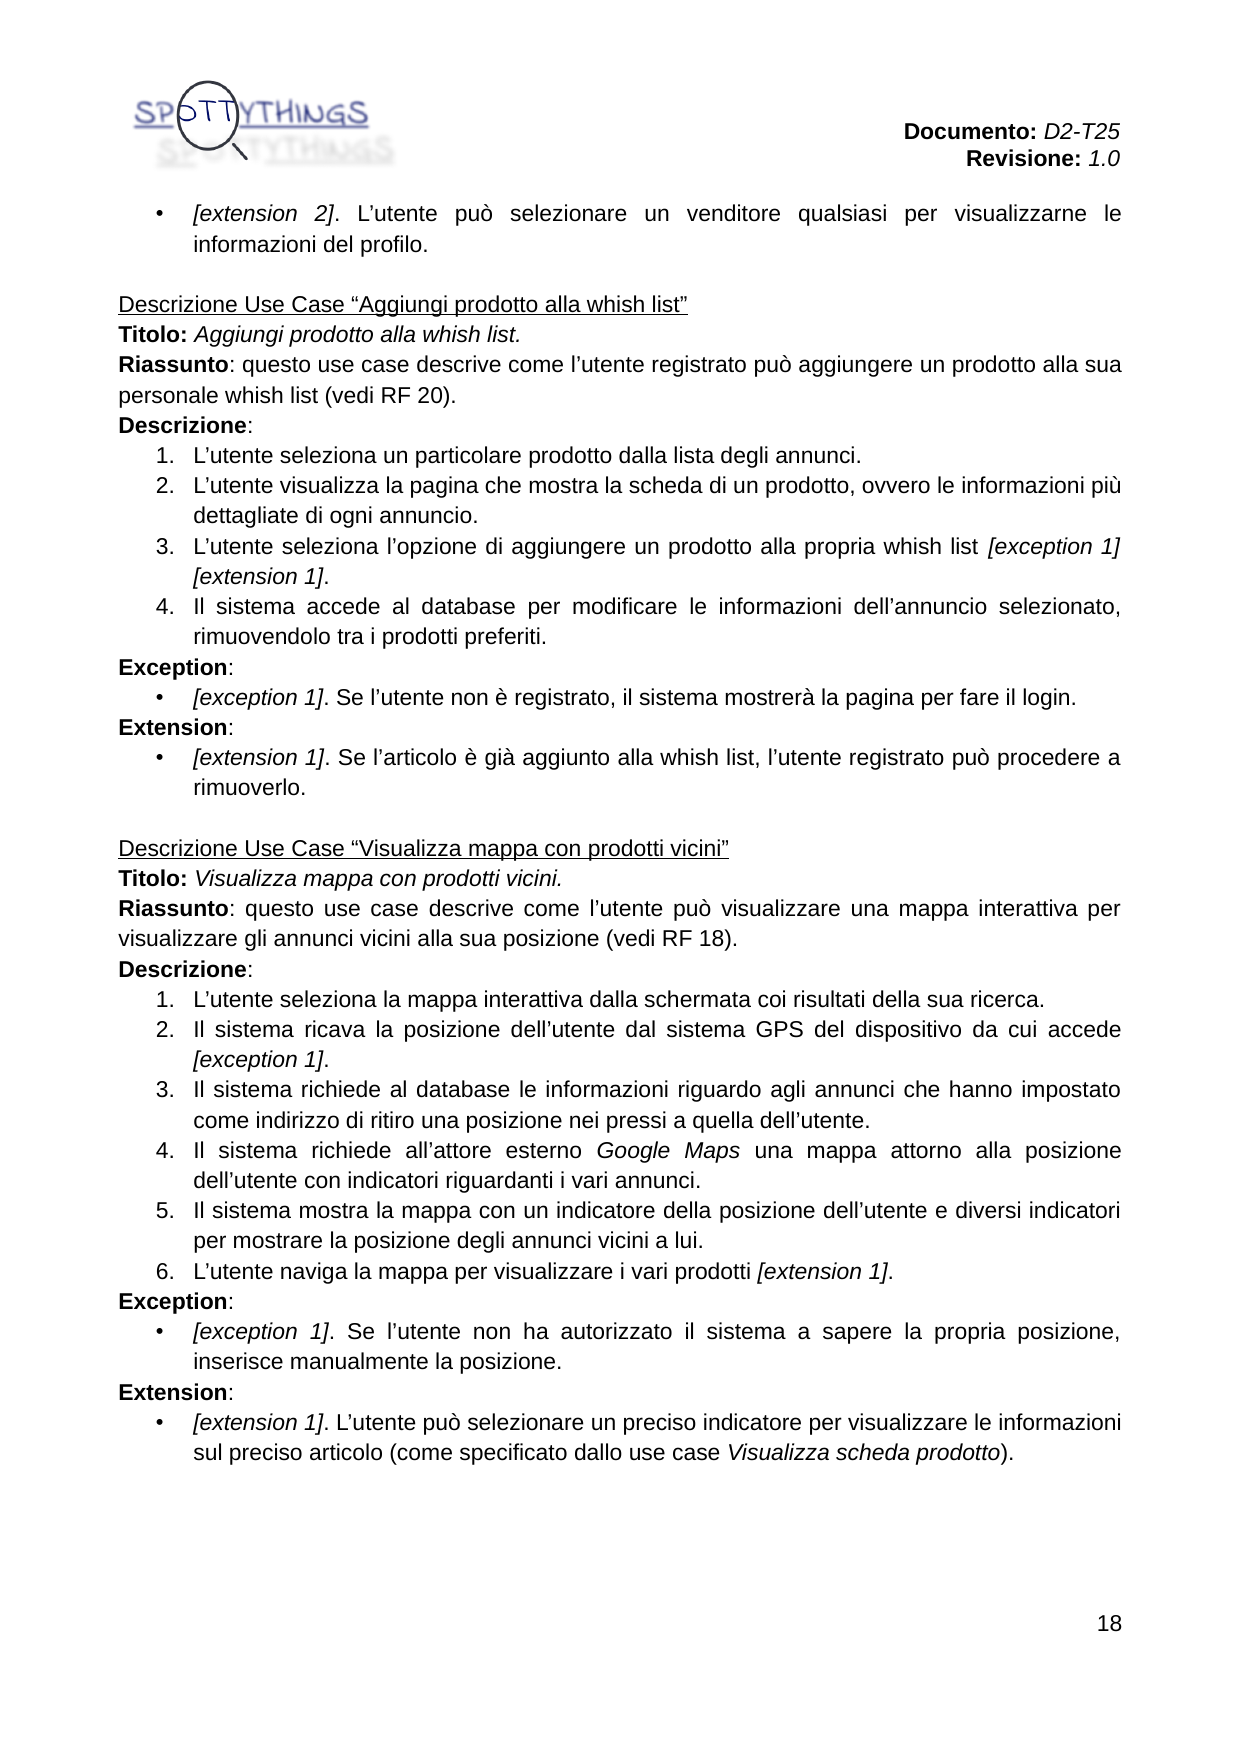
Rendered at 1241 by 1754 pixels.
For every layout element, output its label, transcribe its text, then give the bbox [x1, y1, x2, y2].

text Descrizione: [118, 956, 1122, 982]
list L’utente seleziona un particolare prodotto dalla lista degli annunci. [156, 442, 1122, 468]
list Il sistema richiede all’attore esterno Google Maps una mappa attorno alla posizione dell’utente con indicatori riguardanti i vari annunci. [156, 1137, 1122, 1193]
text Titolo: Visualizza mappa con prodotti vicini. [118, 865, 1122, 891]
text Riassunto: questo use case descrive come l’utente registrato può aggiungere un prodotto alla sua personale whish list (vedi RF 20). [118, 351, 1122, 408]
text Titolo: Aggiungi prodotto alla whish list. [118, 321, 1122, 347]
list [extension 2]. L’utente può selezionare un venditore qualsiasi per visualizzarne le informazioni del profilo. [156, 200, 1122, 257]
text Riassunto: questo use case descrive come l’utente può visualizzare una mappa interattiva per visualizzare gli annunci vicini alla sua posizione (vedi RF 18). [118, 895, 1122, 952]
text Descrizione: [118, 412, 1122, 438]
list Il sistema ricava la posizione dell’utente dal sistema GPS del dispositivo da cui accede [exception 1]. [156, 1016, 1122, 1072]
list Il sistema accede al database per modificare le informazioni dell’annuncio selezionato, rimuovendolo tra i prodotti preferiti. [156, 593, 1122, 649]
picture [123, 73, 399, 187]
list L’utente seleziona la mappa interattiva dalla schermata coi risultati della sua ricerca. [156, 986, 1122, 1012]
text Exception: [118, 653, 1122, 680]
list [extension 1]. Se l’articolo è già aggiunto alla whish list, l’utente registrato può procedere a rimuoverlo. [156, 744, 1122, 801]
list L’utente visualizza la pagina che mostra la scheda di un prodotto, ovvero le informazioni più dettagliate di ogni annuncio. [156, 472, 1122, 529]
text Extension: [118, 714, 1122, 740]
text Descrizione Use Case “Aggiungi prodotto alla whish list” [118, 291, 1122, 317]
text Exception: [118, 1288, 1122, 1314]
list [exception 1]. Se l’utente non è registrato, il sistema mostrerà la pagina per fare il login. [156, 684, 1122, 710]
text Descrizione Use Case “Visualizza mappa con prodotti vicini” [118, 835, 1122, 861]
list [extension 1]. L’utente può selezionare un preciso indicatore per visualizzare le informazioni sul preciso articolo (come specificato dallo use case Visualizza scheda prodotto). [156, 1409, 1122, 1465]
list L’utente seleziona l’opzione di aggiungere un prodotto alla propria whish list [exception 1] [extension 1]. [156, 533, 1122, 589]
list Il sistema richiede al database le informazioni riguardo agli annunci che hanno impostato come indirizzo di ritiro una posizione nei pressi a quella dell’utente. [156, 1076, 1122, 1133]
list [exception 1]. Se l’utente non ha autorizzato il sistema a sapere la propria posizione, inserisce manualmente la posizione. [156, 1318, 1122, 1374]
list Il sistema mostra la mappa con un indicatore della posizione dell’utente e diversi indicatori per mostrare la posizione degli annunci vicini a lui. [156, 1197, 1122, 1254]
list L’utente naviga la mappa per visualizzare i vari prodotti [extension 1]. [156, 1258, 1122, 1284]
text Extension: [118, 1378, 1122, 1405]
